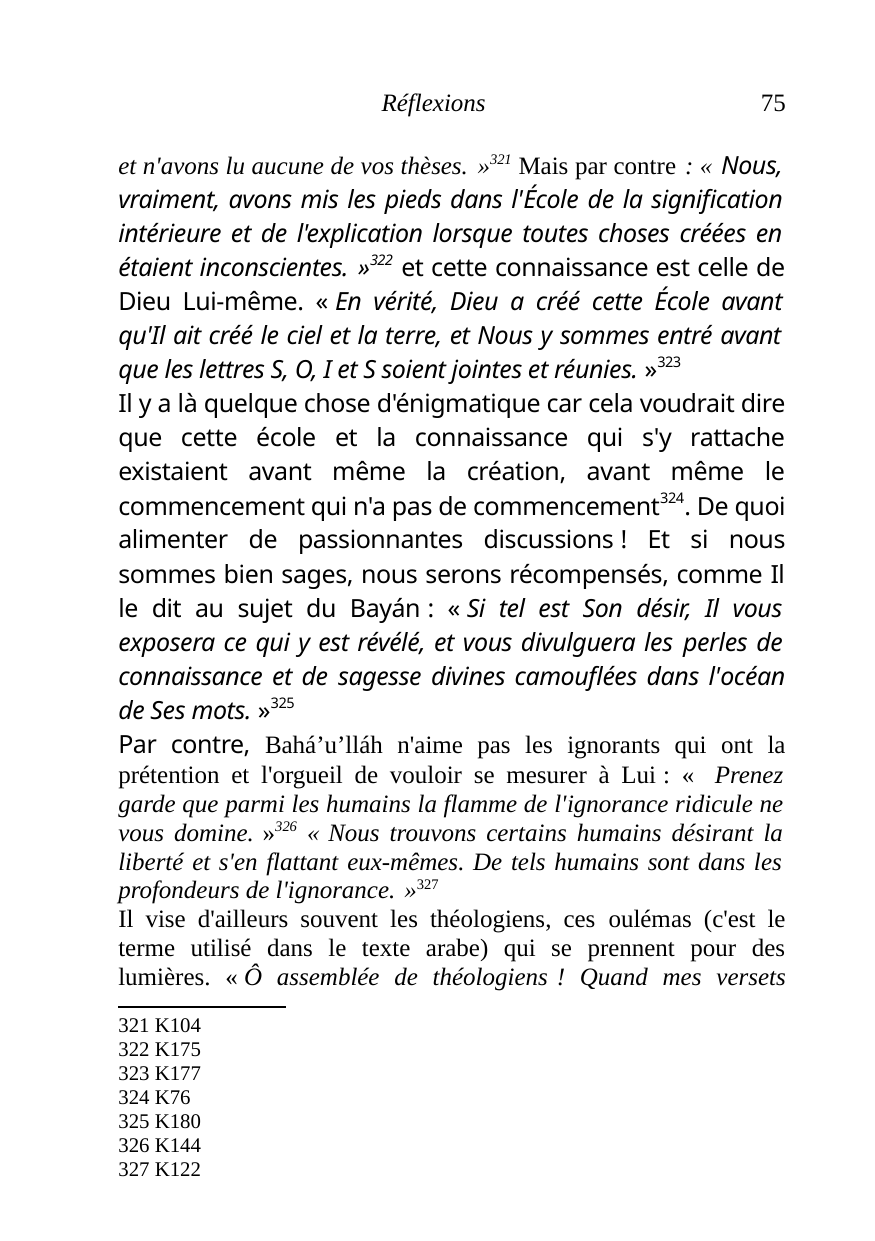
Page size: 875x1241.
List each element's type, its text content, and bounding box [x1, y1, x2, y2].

text Il vise d'ailleurs souvent les théologiens, ces oulémas (c'est le terme utilisé dans le texte arabe) qui se prennent pour des lumières. « Ô assemblée de théologiens ! Quand mes versets [118, 904, 786, 991]
text K76 [118, 1085, 786, 1109]
text K177 [118, 1061, 786, 1085]
text K175 [118, 1037, 786, 1061]
text K144 [118, 1133, 786, 1157]
text et n'avons lu aucune de vos thèses. » Mais par contre : « Nous, vraiment, avons mis les pieds dans l'École de la signification intérieure et de l'explication lorsque toutes choses créées en étaient inconscientes. » et cette connaissance est celle de Dieu Lui-même. « En vérité, Dieu a créé cette École avant qu'Il ait créé le ciel et la terre, et Nous y sommes entré avant que les lettres S, O, I et S soient jointes et réunies. » [118, 147, 786, 386]
text Il y a là quelque chose d'énigmatique car cela voudrait dire que cette école et la connaissance qui s'y rattache existaient avant même la création, avant même le commencement qui n'a pas de commencement. De quoi alimenter de passionnantes discussions ! Et si nous sommes bien sages, nous serons récompensés, comme Il le dit au sujet du Bayán : « Si tel est Son désir, Il vous exposera ce qui y est révélé, et vous divulguera les perles de connaissance et de sagesse divines camouflées dans l'océan de Ses mots. » [118, 386, 786, 727]
text K180 [118, 1109, 786, 1133]
text K122 [118, 1157, 786, 1181]
text Par contre, Bahá’u’lláh n'aime pas les ignorants qui ont la prétention et l'orgueil de vouloir se mesurer à Lui : « Prenez garde que parmi les humains la flamme de l'ignorance ridicule ne vous domine. » « Nous trouvons certains humains désirant la liberté et s'en flattant eux-mêmes. De tels humains sont dans les profondeurs de l'ignorance. » [118, 727, 786, 904]
text K104 [118, 1013, 786, 1037]
